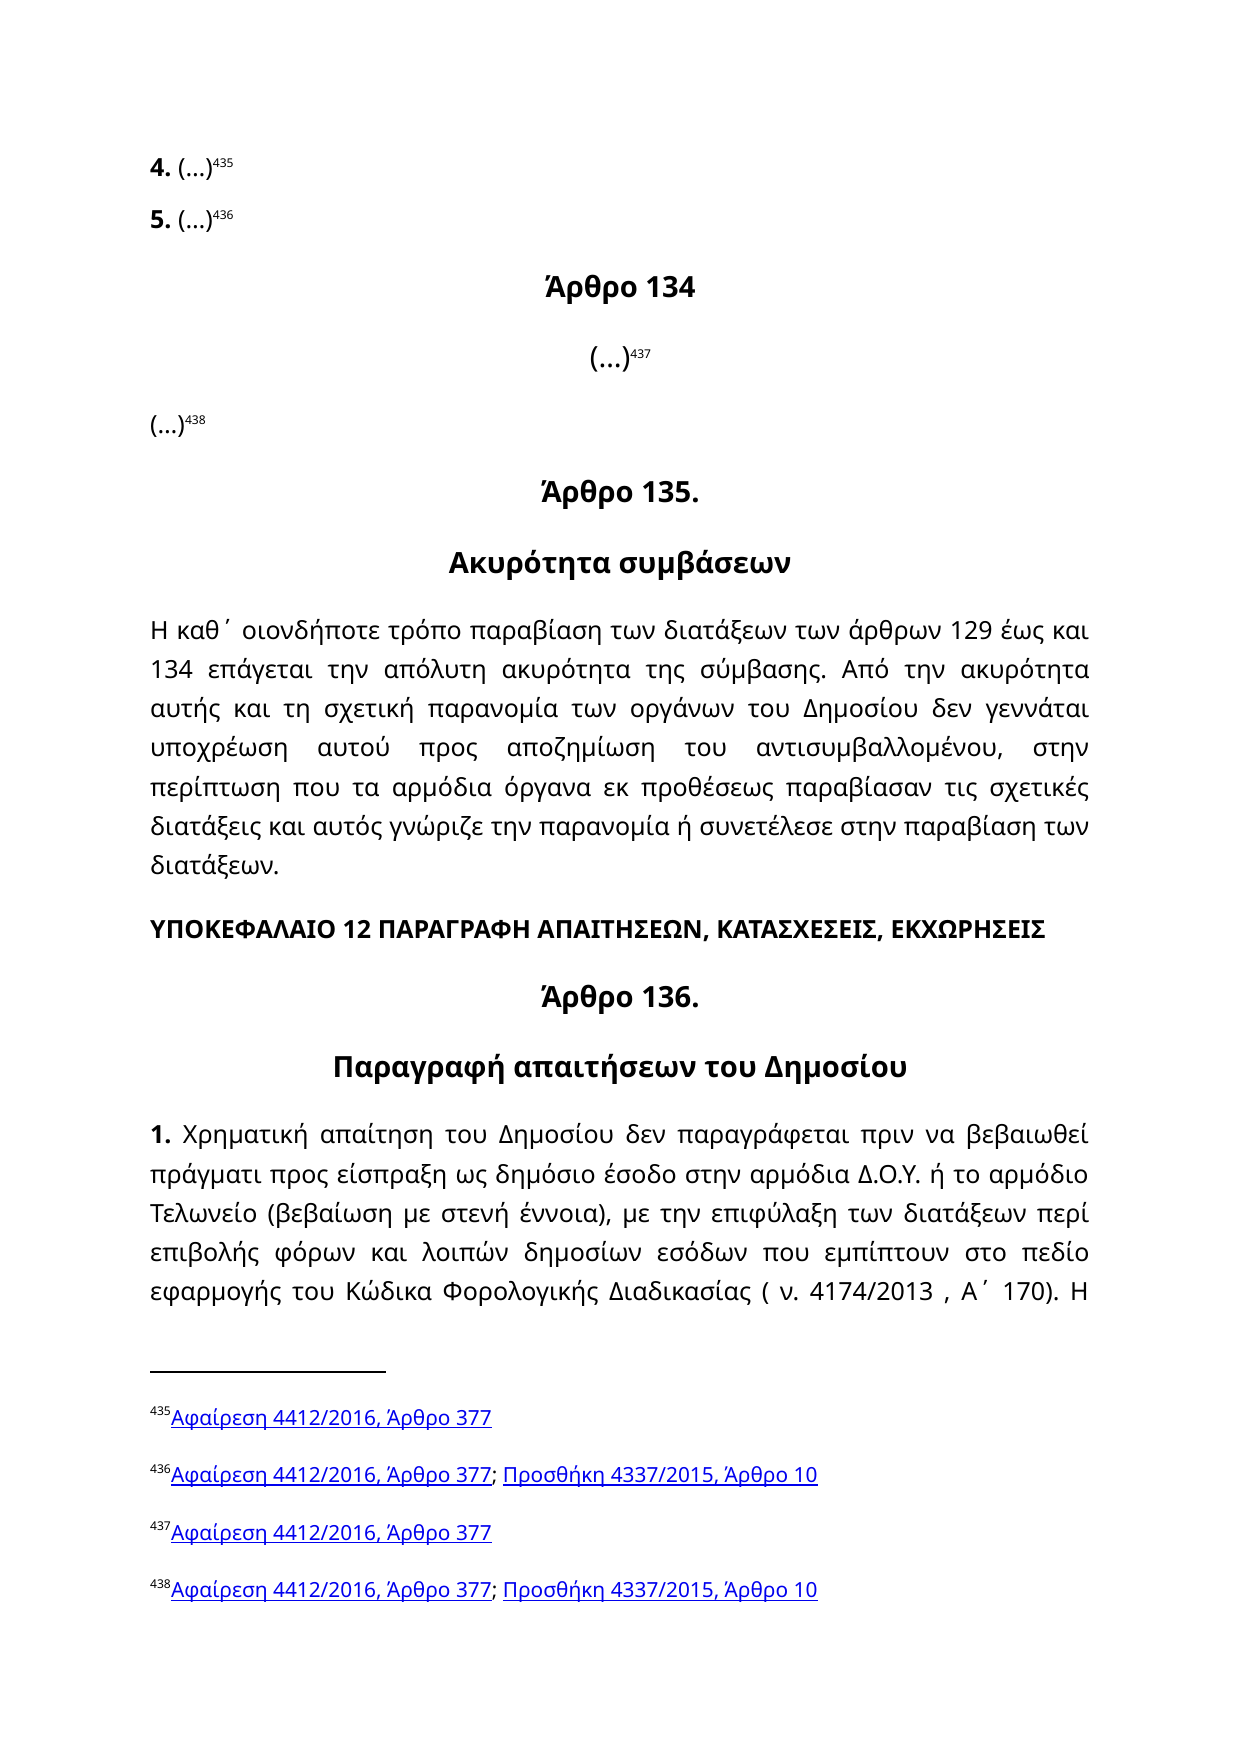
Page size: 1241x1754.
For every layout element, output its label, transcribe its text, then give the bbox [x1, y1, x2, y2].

text (…) [150, 407, 1090, 441]
text Η καθ΄ οιονδήποτε τρόπο παραβίαση των διατάξεων των άρθρων 129 έως και 134 επάγεται την απόλυτη ακυρότητα της σύμβασης. Από την ακυρότητα αυτής και τη σχετική παρανομία των οργάνων του Δημοσίου δεν γεννάται υποχρέωση αυτού προς αποζημίωση του αντισυμβαλλομένου, στην περίπτωση που τα αρμόδια όργανα εκ προθέσεως παραβίασαν τις σχετικές διατάξεις και αυτός γνώριζε την παρανομία ή συνετέλεσε στην παραβίαση των διατάξεων. [150, 612, 1090, 882]
text Αφαίρεση 4412/2016, Άρθρο 377; Προσθήκη 4337/2015, Άρθρο 10 [150, 1576, 1090, 1604]
subtitle Ακυρότητα συμβάσεων [150, 542, 1090, 582]
text 4. (…) [150, 150, 1090, 184]
text Αφαίρεση 4412/2016, Άρθρο 377 [150, 1518, 1090, 1546]
subtitle (…) [150, 336, 1090, 376]
subtitle Άρθρο 136. [150, 976, 1090, 1016]
text ΥΠΟΚΕΦΑΛΑΙΟ 12 ΠΑΡΑΓΡΑΦΗ ΑΠΑΙΤΗΣΕΩΝ, ΚΑΤΑΣΧΕΣΕΙΣ, ΕΚΧΩΡΗΣΕΙΣ [150, 912, 1090, 946]
subtitle Άρθρο 134 [150, 266, 1090, 306]
text Αφαίρεση 4412/2016, Άρθρο 377 [150, 1403, 1090, 1431]
text 5. (…) [150, 202, 1090, 236]
subtitle Παραγραφή απαιτήσεων του Δημοσίου [150, 1046, 1090, 1086]
text Αφαίρεση 4412/2016, Άρθρο 377; Προσθήκη 4337/2015, Άρθρο 10 [150, 1460, 1090, 1489]
text 1. Χρηματική απαίτηση του Δημοσίου δεν παραγράφεται πριν να βεβαιωθεί πράγματι προς είσπραξη ως δημόσιο έσοδο στην αρμόδια Δ.Ο.Υ. ή το αρμόδιο Τελωνείο (βεβαίωση με στενή έννοια), με την επιφύλαξη των διατάξεων περί επιβολής φόρων και λοιπών δημοσίων εσόδων που εμπίπτουν στο πεδίο εφαρμογής του Κώδικα Φορολογικής Διαδικασίας ( ν. 4174/2013 , Α΄ 170). Η [150, 1117, 1090, 1308]
subtitle Άρθρο 135. [150, 471, 1090, 511]
